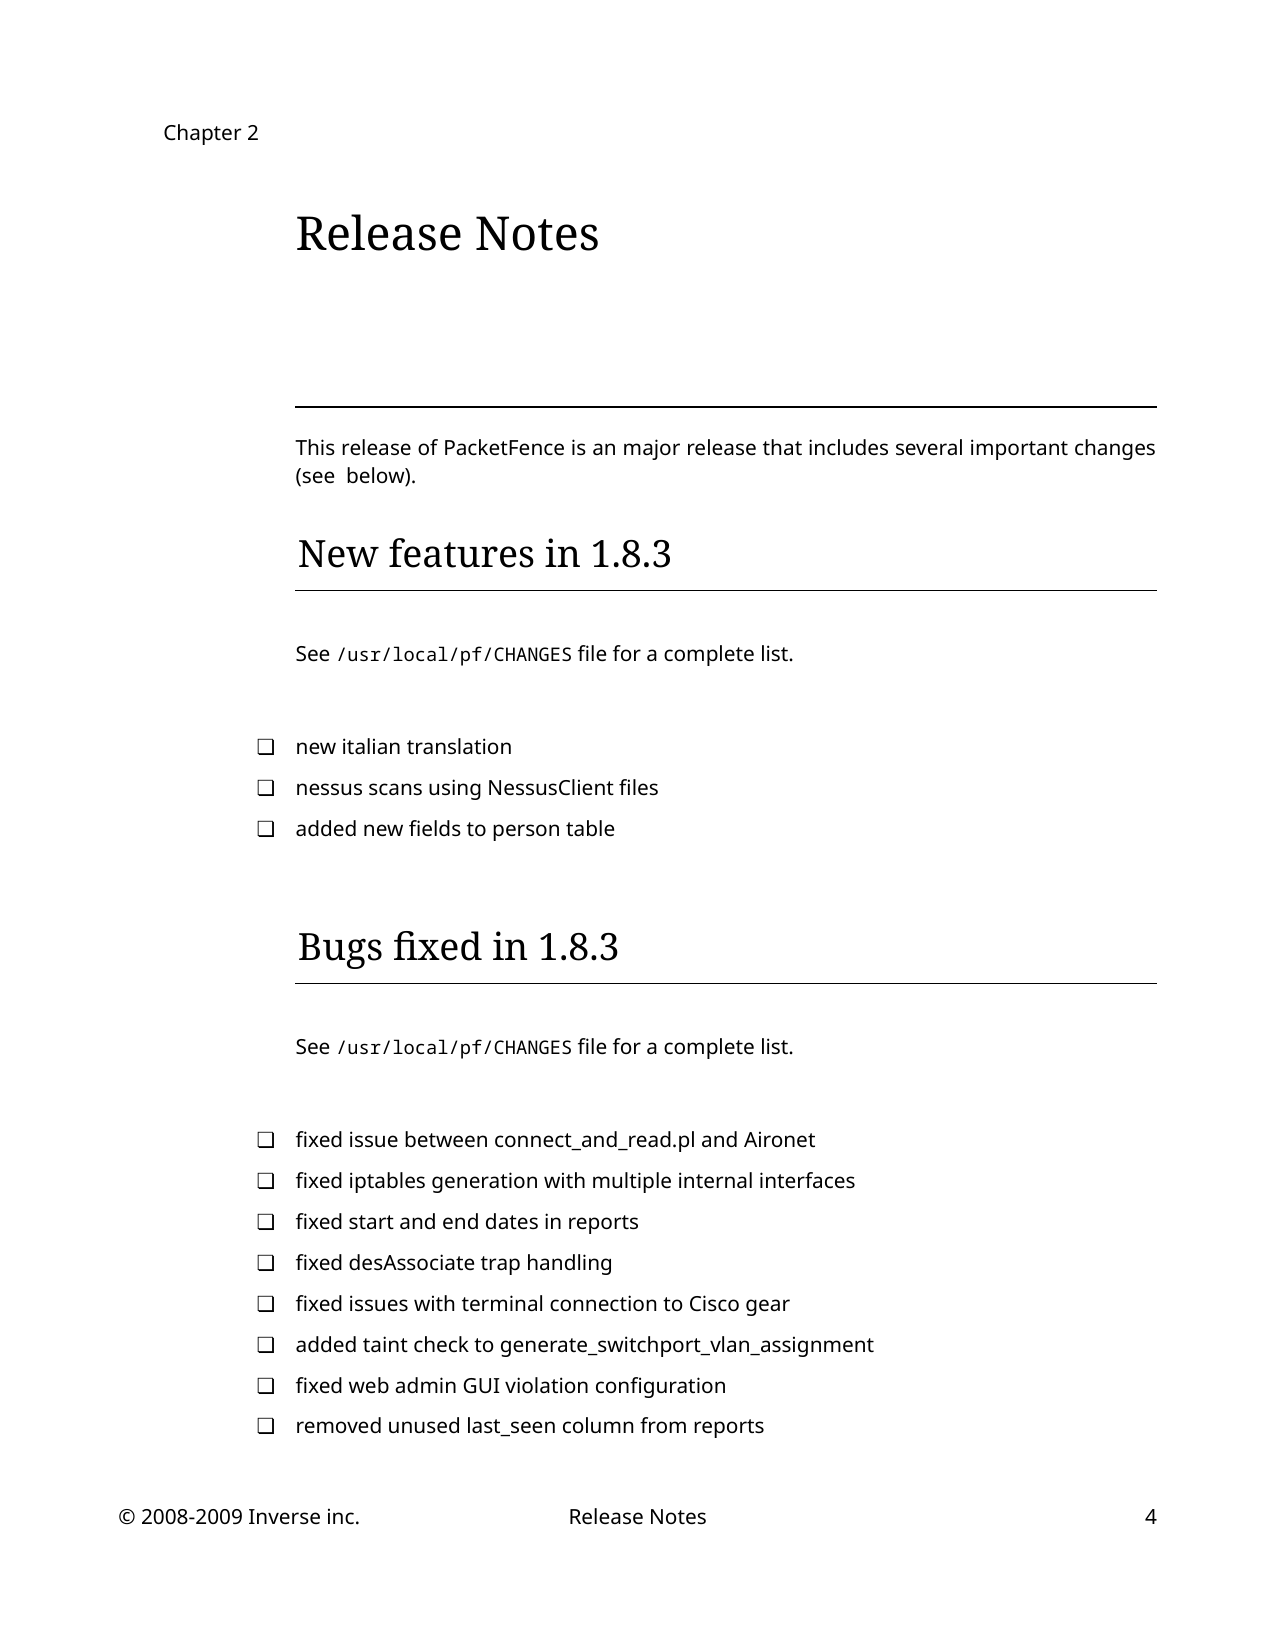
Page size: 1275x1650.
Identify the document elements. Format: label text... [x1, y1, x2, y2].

list ❏ fixed issue between connect_and_read.pl and Aironet [256, 1125, 1157, 1153]
list ❏ fixed iptables generation with multiple internal interfaces [256, 1166, 1157, 1194]
list ❏ added new fields to person table [256, 814, 1157, 842]
subtitle Release Notes [295, 201, 1157, 406]
text See /usr/local/pf/CHANGES file for a complete list. [295, 1032, 1157, 1061]
list ❏ fixed start and end dates in reports [256, 1207, 1157, 1235]
subtitle New features in 1.8.3 [295, 527, 1157, 590]
list ❏ fixed desAssociate trap handling [256, 1248, 1157, 1276]
list ❏ added taint check to generate_switchport_vlan_assignment [256, 1330, 1157, 1358]
list ❏ new italian translation [256, 732, 1157, 760]
subtitle Bugs fixed in 1.8.3 [295, 920, 1157, 983]
list ❏ nessus scans using NessusClient files [256, 773, 1157, 801]
list ❏ removed unused last_seen column from reports [256, 1412, 1157, 1440]
list ❏ fixed web admin GUI violation configuration [256, 1371, 1157, 1399]
text This release of PacketFence is an major release that includes several important changes (see below). [295, 433, 1157, 490]
list ❏ fixed issues with terminal connection to Cisco gear [256, 1289, 1157, 1317]
text See /usr/local/pf/CHANGES file for a complete list. [295, 639, 1157, 667]
